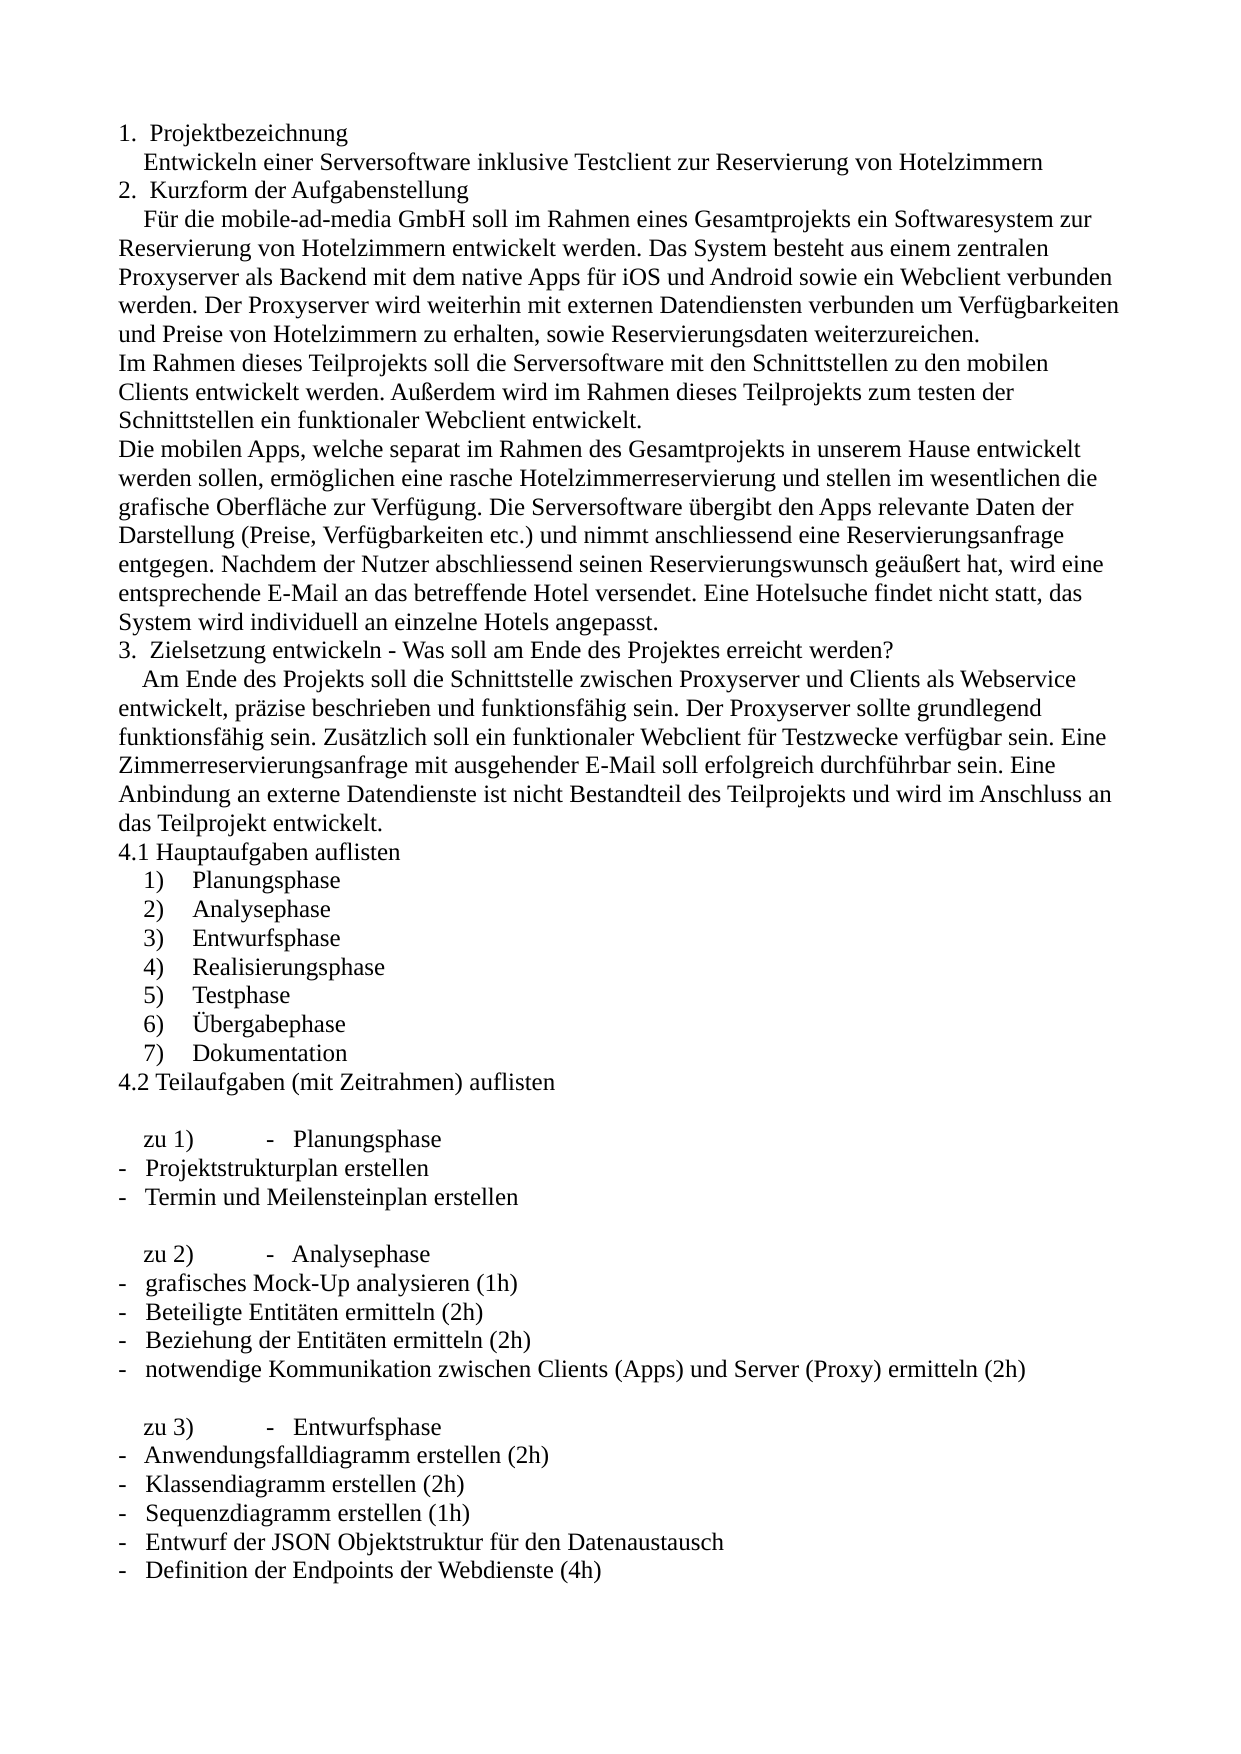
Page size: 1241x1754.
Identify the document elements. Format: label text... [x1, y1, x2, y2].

text - Projektstrukturplan erstellen [118, 1153, 1122, 1182]
text Entwickeln einer Serversoftware inklusive Testclient zur Reservierung von Hotelzimmern [118, 147, 1122, 176]
text - Definition der Endpoints der Webdienste (4h) [118, 1556, 1122, 1584]
text 5) Testphase [118, 981, 1122, 1009]
text Für die mobile-ad-media GmbH soll im Rahmen eines Gesamtprojekts ein Softwaresystem zur Reservierung von Hotelzimmern entwickelt werden. Das System besteht aus einem zentralen Proxyserver als Backend mit dem native Apps für iOS und Android sowie ein Webclient verbunden werden. Der Proxyserver wird weiterhin mit externen Datendiensten verbunden um Verfügbarkeiten und Preise von Hotelzimmern zu erhalten, sowie Reservierungsdaten weiterzureichen. [118, 204, 1122, 348]
text 1. Projektbezeichnung [118, 118, 1122, 147]
text - Entwurf der JSON Objektstruktur für den Datenaustausch [118, 1527, 1122, 1556]
text Am Ende des Projekts soll die Schnittstelle zwischen Proxyserver und Clients als Webservice entwickelt, präzise beschrieben und funktionsfähig sein. Der Proxyserver sollte grundlegend funktionsfähig sein. Zusätzlich soll ein funktionaler Webclient für Testzwecke verfügbar sein. Eine Zimmerreservierungsanfrage mit ausgehender E-Mail soll erfolgreich durchführbar sein. Eine Anbindung an externe Datendienste ist nicht Bestandteil des Teilprojekts und wird im Anschluss an das Teilprojekt entwickelt. [118, 664, 1122, 837]
text 3. Zielsetzung entwickeln - Was soll am Ende des Projektes erreicht werden? [118, 636, 1122, 664]
text 2) Analysephase [118, 894, 1122, 923]
text 4) Realisierungsphase [118, 952, 1122, 981]
text Die mobilen Apps, welche separat im Rahmen des Gesamtprojekts in unserem Hause entwickelt werden sollen, ermöglichen eine rasche Hotelzimmerreservierung und stellen im wesentlichen die grafische Oberfläche zur Verfügung. Die Serversoftware übergibt den Apps relevante Daten der Darstellung (Preise, Verfügbarkeiten etc.) und nimmt anschliessend eine Reservierungsanfrage entgegen. Nachdem der Nutzer abschliessend seinen Reservierungswunsch geäußert hat, wird eine entsprechende E-Mail an das betreffende Hotel versendet. Eine Hotelsuche findet nicht statt, das System wird individuell an einzelne Hotels angepasst. [118, 434, 1122, 636]
text - Beteiligte Entitäten ermitteln (2h) [118, 1297, 1122, 1326]
text Im Rahmen dieses Teilprojekts soll die Serversoftware mit den Schnittstellen zu den mobilen Clients entwickelt werden. Außerdem wird im Rahmen dieses Teilprojekts zum testen der Schnittstellen ein funktionaler Webclient entwickelt. [118, 348, 1122, 434]
text - notwendige Kommunikation zwischen Clients (Apps) und Server (Proxy) ermitteln (2h) [118, 1354, 1122, 1383]
text - grafisches Mock-Up analysieren (1h) [118, 1268, 1122, 1297]
text 1) Planungsphase [118, 866, 1122, 894]
text zu 3) - Entwurfsphase [118, 1412, 1122, 1441]
text 7) Dokumentation [118, 1038, 1122, 1067]
text 4.1 Hauptaufgaben auflisten [118, 837, 1122, 866]
text - Klassendiagramm erstellen (2h) [118, 1469, 1122, 1498]
text zu 1) - Planungsphase [118, 1124, 1122, 1153]
text 6) Übergabephase [118, 1009, 1122, 1038]
text - Anwendungsfalldiagramm erstellen (2h) [118, 1441, 1122, 1469]
text 4.2 Teilaufgaben (mit Zeitrahmen) auflisten [118, 1067, 1122, 1096]
text 3) Entwurfsphase [118, 923, 1122, 952]
text - Beziehung der Entitäten ermitteln (2h) [118, 1326, 1122, 1354]
text zu 2) - Analysephase [118, 1239, 1122, 1268]
text - Termin und Meilensteinplan erstellen [118, 1182, 1122, 1211]
text - Sequenzdiagramm erstellen (1h) [118, 1498, 1122, 1527]
text 2. Kurzform der Aufgabenstellung [118, 176, 1122, 204]
